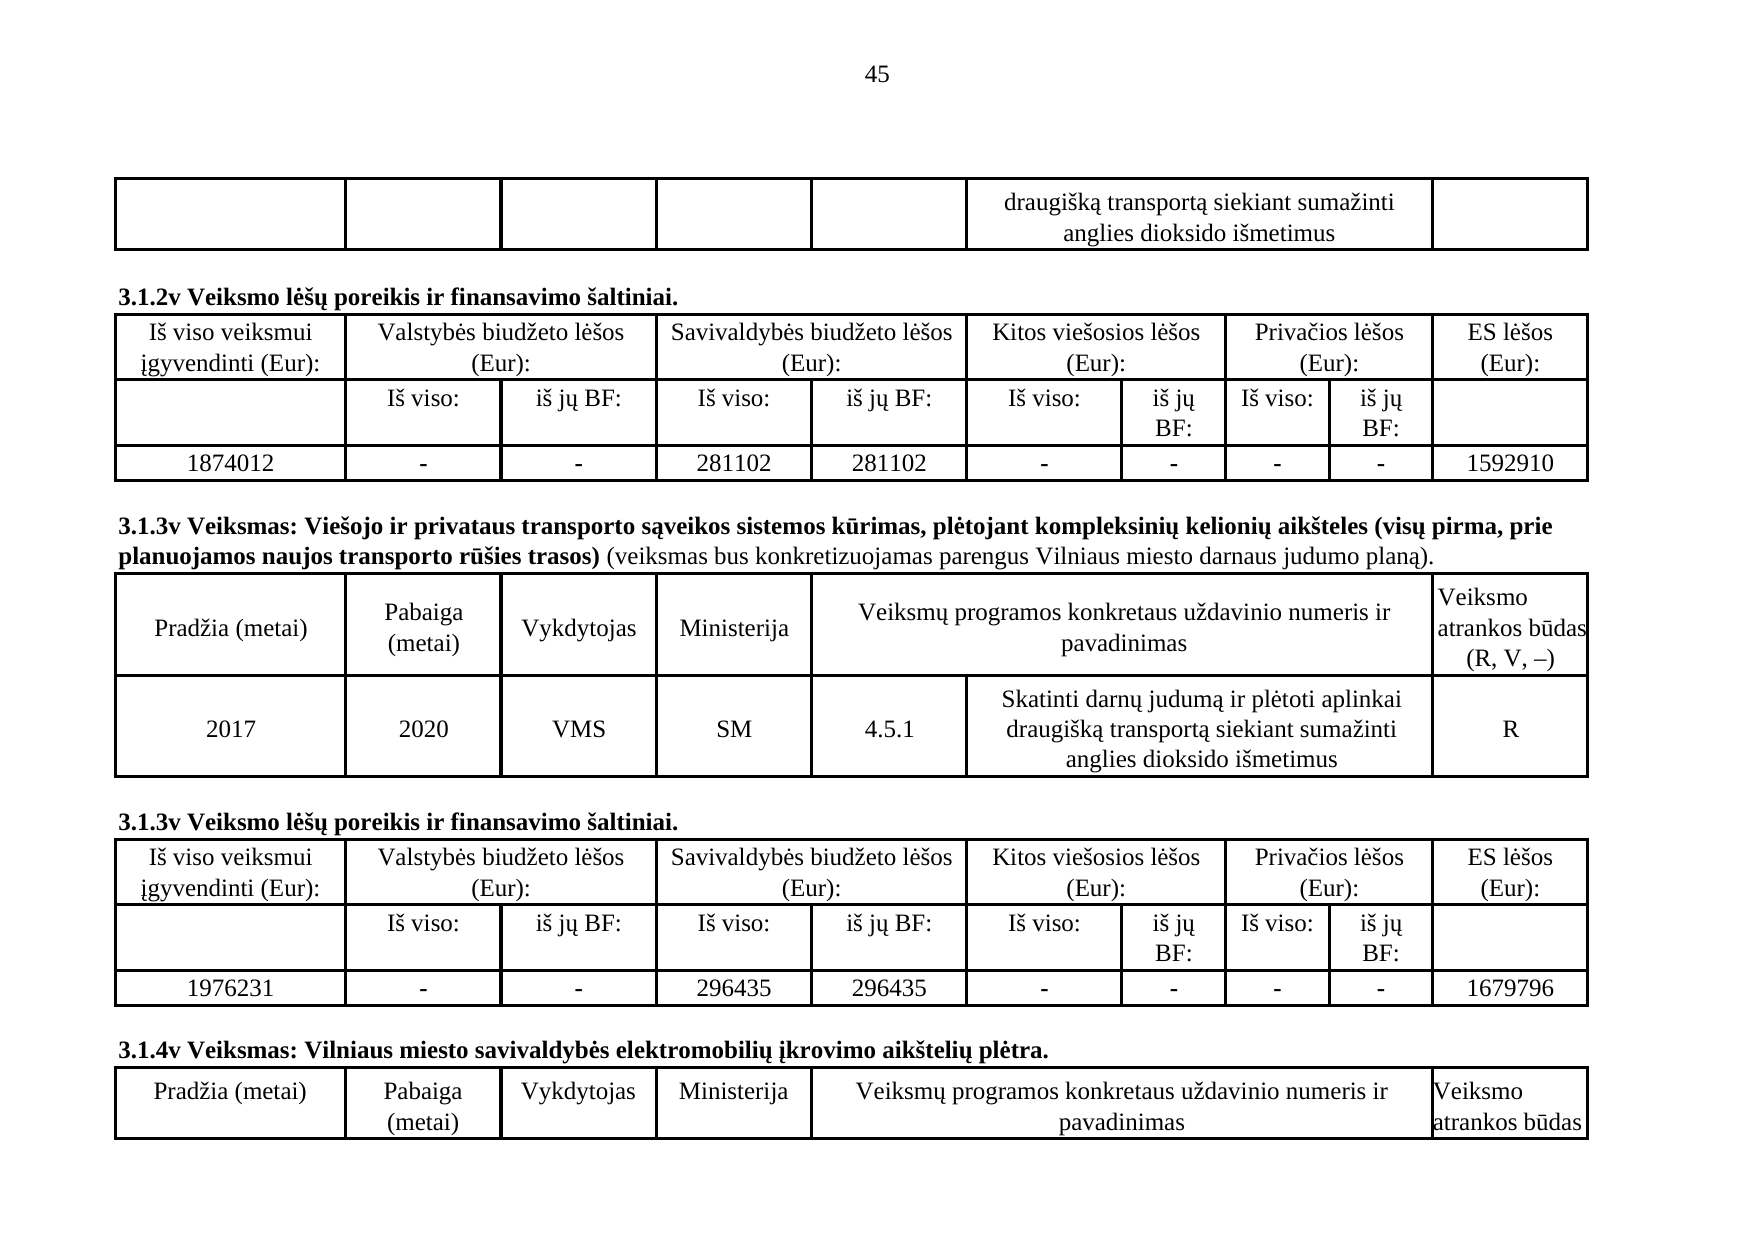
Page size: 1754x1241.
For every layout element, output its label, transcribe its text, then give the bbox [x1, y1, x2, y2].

table_cell iš jų BF: [503, 906, 655, 968]
table_cell [117, 180, 344, 248]
table_cell Iš viso: [347, 381, 499, 444]
table_cell iš jų BF: [1123, 906, 1224, 968]
table_cell 1592910 [1434, 447, 1586, 479]
table_cell 1874012 [117, 447, 344, 479]
table_header Vykdytojas [503, 1069, 655, 1137]
table_cell iš jų BF: [1331, 906, 1431, 968]
table_cell - [968, 972, 1120, 1004]
table_header Privačios lėšos (Eur): [1227, 841, 1431, 903]
table_cell - [968, 447, 1120, 479]
table_cell Iš viso: [658, 906, 810, 968]
table_cell VMS [503, 677, 655, 775]
table_cell [658, 180, 810, 248]
table_cell - [503, 447, 655, 479]
table_header Pradžia (metai) [117, 575, 344, 673]
table_cell [117, 906, 344, 968]
table_cell [347, 180, 499, 248]
text 3.1.4v Veiksmas: Vilniaus miesto savivaldybės elektromobilių įkrovimo aikštelių plėtra. [118, 1036, 1636, 1064]
table_cell [117, 381, 344, 444]
table_cell iš jų BF: [813, 381, 965, 444]
table_header Pabaiga (metai) [347, 575, 499, 673]
text 3.1.3v Veiksmas: Viešojo ir privataus transporto sąveikos sistemos kūrimas, plėtojant kompleksinių kelionių aikšteles (visų pirma, prie planuojamos naujos transporto rūšies trasos) (veiksmas bus konkretizuojamas parengus Vilniaus miesto darnaus judumo planą). [118, 511, 1636, 570]
table_cell 2017 [117, 677, 344, 775]
table_cell - [1123, 972, 1224, 1004]
table_cell SM [658, 677, 810, 775]
table_cell draugišką transportą siekiant sumažinti anglies dioksido išmetimus [968, 180, 1431, 248]
table_header ES lėšos (Eur): [1434, 316, 1586, 378]
table_cell iš jų BF: [503, 381, 655, 444]
table_cell - [1227, 447, 1328, 479]
table_cell [813, 180, 965, 248]
table_header Valstybės biudžeto lėšos (Eur): [347, 841, 655, 903]
table_header Privačios lėšos (Eur): [1227, 316, 1431, 378]
table_header Pradžia (metai) [117, 1069, 344, 1137]
table_cell Iš viso: [347, 906, 499, 968]
table_cell 1976231 [117, 972, 344, 1004]
table_cell Iš viso: [1227, 906, 1328, 968]
table_cell [1434, 906, 1586, 968]
table_cell 296435 [813, 972, 965, 1004]
table_cell 2020 [347, 677, 499, 775]
table_header Iš viso veiksmui įgyvendinti (Eur): [117, 841, 344, 903]
table_header Pabaiga (metai) [347, 1069, 499, 1137]
table_cell 296435 [658, 972, 810, 1004]
table_cell 281102 [813, 447, 965, 479]
table_header Veiksmų programos konkretaus uždavinio numeris ir pavadinimas [813, 1069, 1431, 1137]
table_cell iš jų BF: [813, 906, 965, 968]
table_cell 4.5.1 [813, 677, 965, 775]
table_cell 281102 [658, 447, 810, 479]
table_header Veiksmo atrankos būdas (R, V, –) [1434, 575, 1586, 673]
table_header Vykdytojas [503, 575, 655, 673]
table_header Ministerija [658, 1069, 810, 1137]
table_header Iš viso veiksmui įgyvendinti (Eur): [117, 316, 344, 378]
table_cell Iš viso: [1227, 381, 1328, 444]
table_header Savivaldybės biudžeto lėšos (Eur): [658, 316, 965, 378]
table_cell - [503, 972, 655, 1004]
table_header Ministerija [658, 575, 810, 673]
table_cell - [1123, 447, 1224, 479]
text 3.1.3v Veiksmo lėšų poreikis ir finansavimo šaltiniai. [118, 807, 1636, 836]
table_cell Iš viso: [968, 906, 1120, 968]
text 3.1.2v Veiksmo lėšų poreikis ir finansavimo šaltiniai. [118, 282, 1636, 311]
table_cell [1434, 180, 1586, 248]
table_cell Iš viso: [658, 381, 810, 444]
table_cell 1679796 [1434, 972, 1586, 1004]
table_cell - [347, 447, 499, 479]
table_cell iš jų BF: [1331, 381, 1431, 444]
table_header Veiksmo atrankos būdas [1434, 1069, 1586, 1137]
table_cell - [1331, 972, 1431, 1004]
table_header ES lėšos (Eur): [1434, 841, 1586, 903]
table_header Kitos viešosios lėšos (Eur): [968, 841, 1224, 903]
table_header Kitos viešosios lėšos (Eur): [968, 316, 1224, 378]
table_cell [503, 180, 655, 248]
table_cell R [1434, 677, 1586, 775]
table_cell Skatinti darnų judumą ir plėtoti aplinkai draugišką transportą siekiant sumažinti anglies dioksido išmetimus [968, 677, 1431, 775]
table_cell [1434, 381, 1586, 444]
table_cell - [347, 972, 499, 1004]
table_header Veiksmų programos konkretaus uždavinio numeris ir pavadinimas [813, 575, 1431, 673]
table_header Savivaldybės biudžeto lėšos (Eur): [658, 841, 965, 903]
table_header Valstybės biudžeto lėšos (Eur): [347, 316, 655, 378]
table_cell - [1331, 447, 1431, 479]
table_cell iš jų BF: [1123, 381, 1224, 444]
table_cell Iš viso: [968, 381, 1120, 444]
table_cell - [1227, 972, 1328, 1004]
